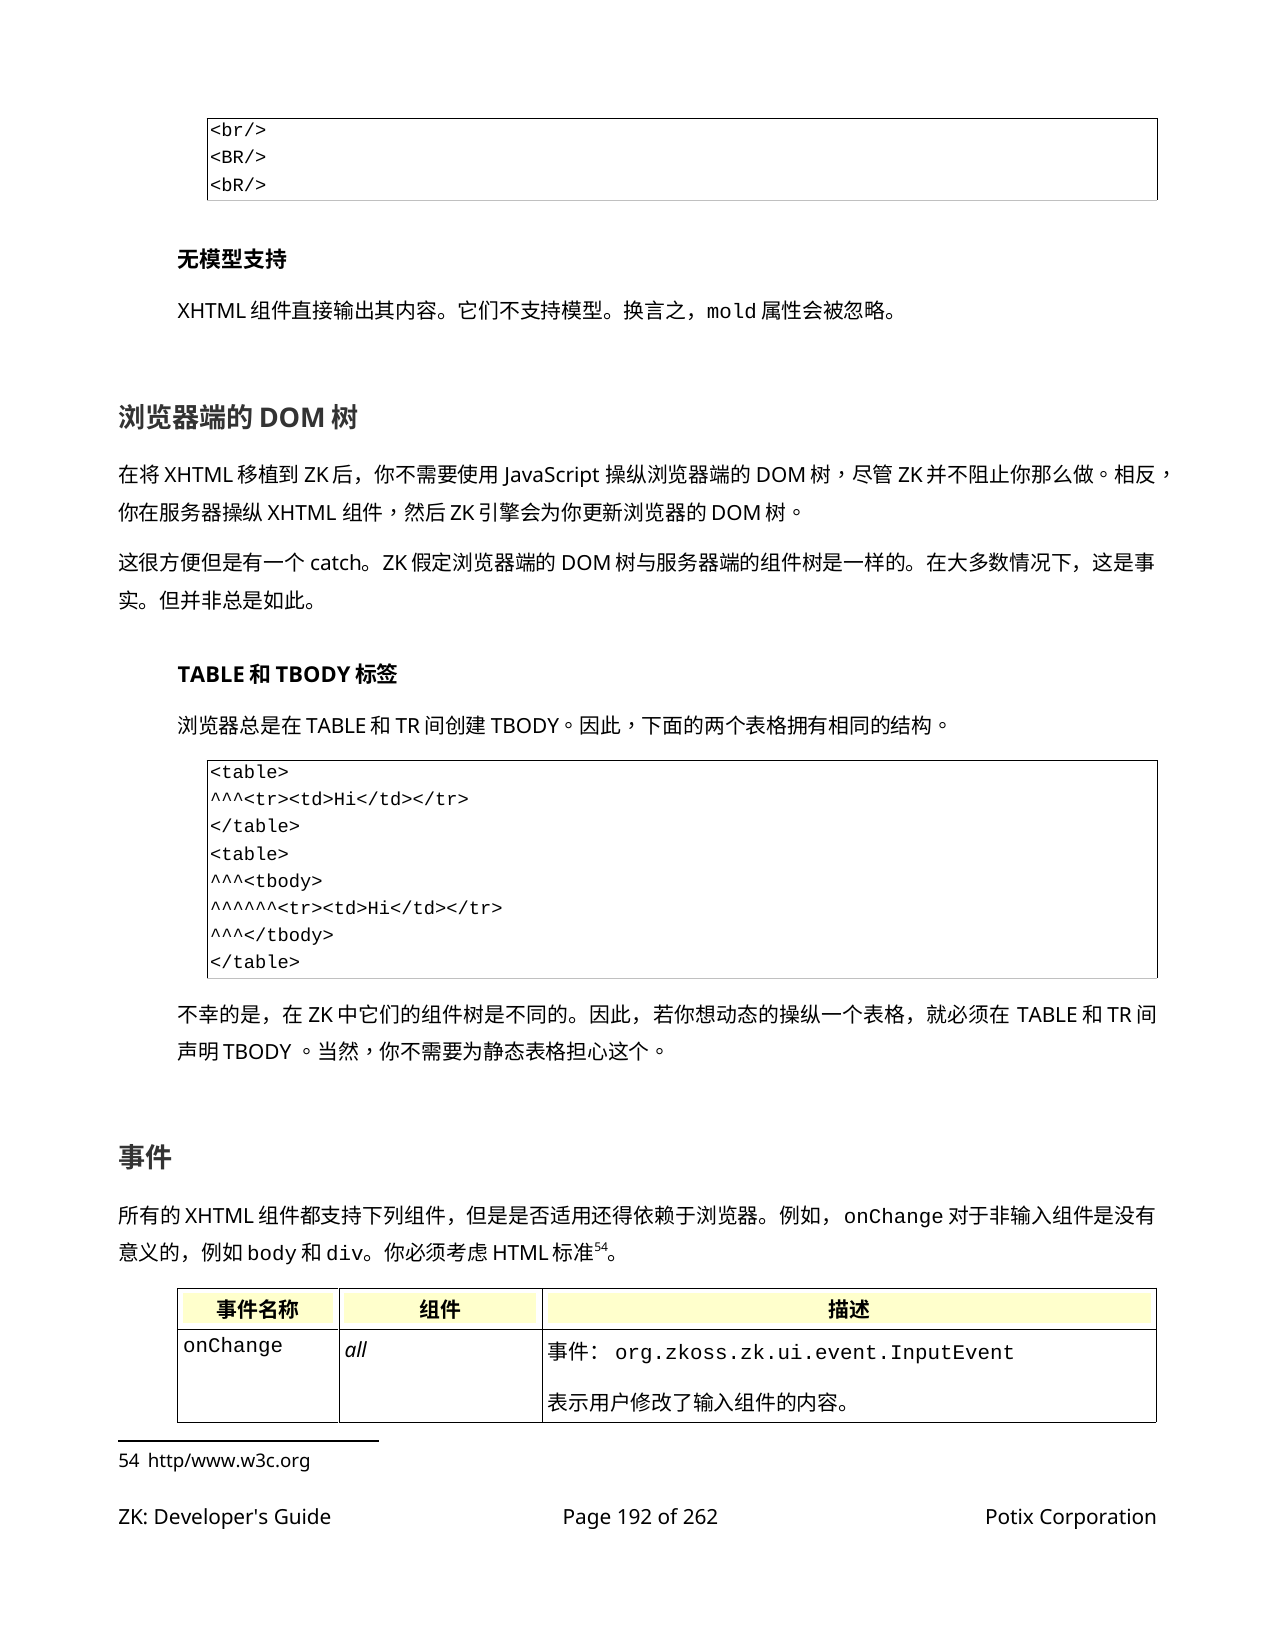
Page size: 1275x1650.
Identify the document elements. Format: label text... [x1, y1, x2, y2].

text 这很方便但是有一个catch。ZK假定浏览器端的DOM树与服务器端的组件树是一样的。在大多数情况下，这是事实。但并非总是如此。 [118, 547, 1157, 614]
table_cell onChange [178, 1330, 338, 1422]
subtitle 浏览器端的DOM树 [118, 396, 1157, 435]
text <table> [208, 761, 1157, 784]
table_header 描述 [543, 1289, 1156, 1329]
text 在将XHTML移植到ZK后，你不需要使用JavaScript 操纵浏览器端的DOM树，尽管ZK并不阻止你那么做。相反，你在服务器操纵XHTML 组件，然后ZK引擎会为你更新浏览器的DOM树。 [118, 459, 1157, 526]
text ^^^<tr><td>Hi</td></tr> [208, 787, 1157, 811]
text <bR/> [208, 172, 1157, 200]
text http/www.w3c.org [118, 1447, 1157, 1473]
text </table> [208, 950, 1157, 978]
subtitle TABLE和TBODY标签 [177, 657, 1157, 689]
text <br/> [208, 119, 1157, 142]
table_header 事件名称 [178, 1289, 338, 1329]
text ^^^</tbody> [208, 923, 1157, 947]
text ^^^<tbody> [208, 869, 1157, 893]
table_header 组件 [340, 1289, 542, 1329]
table_cell all [340, 1330, 542, 1422]
text 浏览器总是在TABLE和TR间创建TBODY。因此，下面的两个表格拥有相同的结构。 [177, 709, 1157, 739]
text <BR/> [208, 145, 1157, 169]
text ^^^^^^<tr><td>Hi</td></tr> [208, 896, 1157, 920]
text </table> [208, 814, 1157, 839]
subtitle 事件 [118, 1137, 1157, 1176]
table_cell 事件： org.zkoss.zk.ui.event.InputEvent 表示用户修改了输入组件的内容。 [543, 1330, 1156, 1422]
text 不幸的是，在ZK中它们的组件树是不同的。因此，若你想动态的操纵一个表格，就必须在TABLE和TR间声明TBODY 。当然，你不需要为静态表格担心这个。 [177, 998, 1157, 1066]
text 所有的XHTML组件都支持下列组件，但是是否适用还得依赖于浏览器。例如，onChange对于非输入组件是没有意义的，例如body和div。你必须考虑HTML标准。 [118, 1199, 1157, 1267]
text <table> [208, 842, 1157, 866]
text XHTML组件直接输出其内容。它们不支持模型。换言之，mold属性会被忽略。 [177, 295, 1157, 325]
subtitle 无模型支持 [177, 242, 1157, 274]
